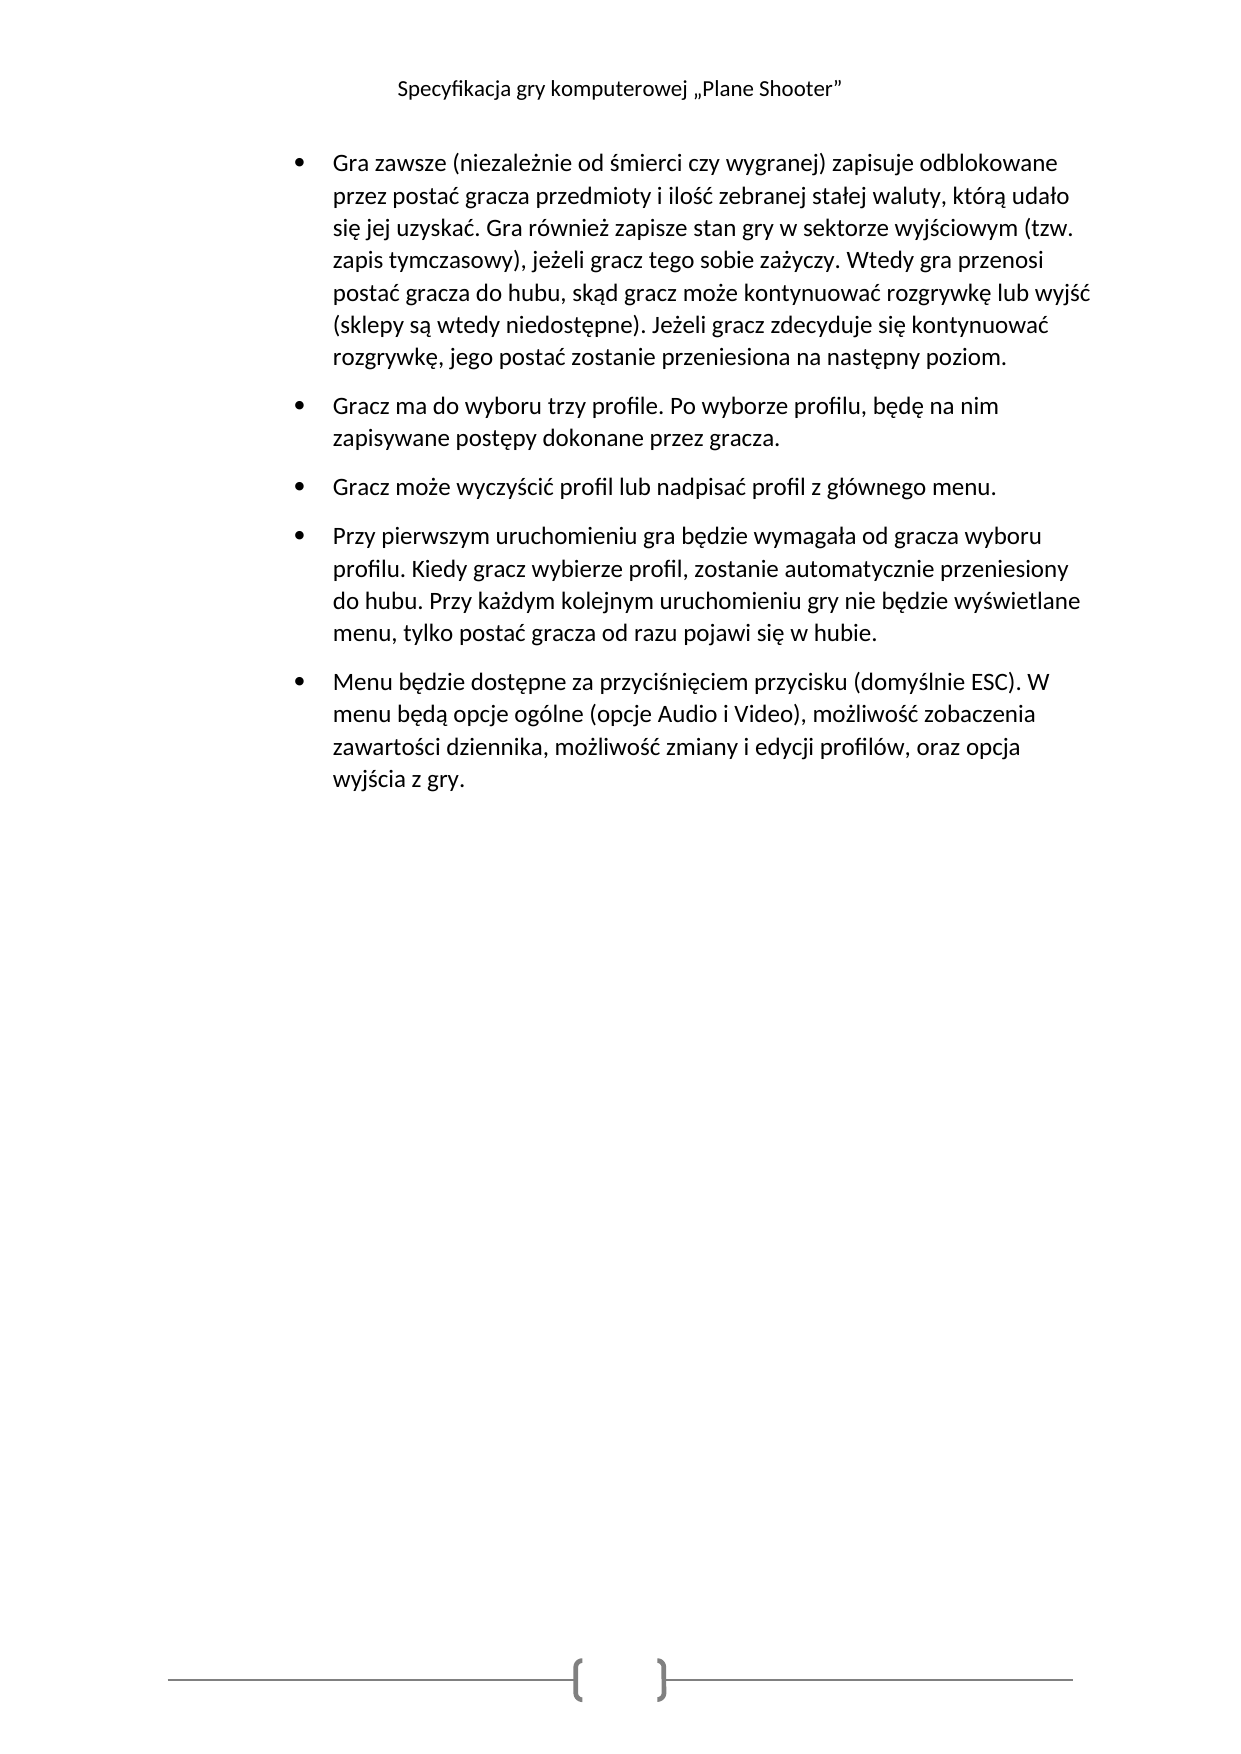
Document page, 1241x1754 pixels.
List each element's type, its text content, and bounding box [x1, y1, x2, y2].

list Przy pierwszym uruchomieniu gra będzie wymagała od gracza wyboru profilu. Kiedy gracz wybierze profil, zostanie automatycznie przeniesiony do hubu. Przy każdym kolejnym uruchomieniu gry nie będzie wyświetlane menu, tylko postać gracza od razu pojawi się w hubie. [295, 521, 1093, 648]
list Menu będzie dostępne za przyciśnięciem przycisku (domyślnie ESC). W menu będą opcje ogólne (opcje Audio i Video), możliwość zobaczenia zawartości dziennika, możliwość zmiany i edycji profilów, oraz opcja wyjścia z gry. [295, 666, 1093, 794]
list Gra zawsze (niezależnie od śmierci czy wygranej) zapisuje odblokowane przez postać gracza przedmioty i ilość zebranej stałej waluty, którą udało się jej uzyskać. Gra również zapisze stan gry w sektorze wyjściowym (tzw. zapis tymczasowy), jeżeli gracz tego sobie zażyczy. Wtedy gra przenosi postać gracza do hubu, skąd gracz może kontynuować rozgrywkę lub wyjść (sklepy są wtedy niedostępne). Jeżeli gracz zdecyduje się kontynuować rozgrywkę, jego postać zostanie przeniesiona na następny poziom. [295, 148, 1093, 372]
list Gracz może wyczyścić profil lub nadpisać profil z głównego menu. [295, 472, 1093, 502]
list Gracz ma do wyboru trzy profile. Po wyborze profilu, będę na nim zapisywane postępy dokonane przez gracza. [295, 390, 1093, 453]
